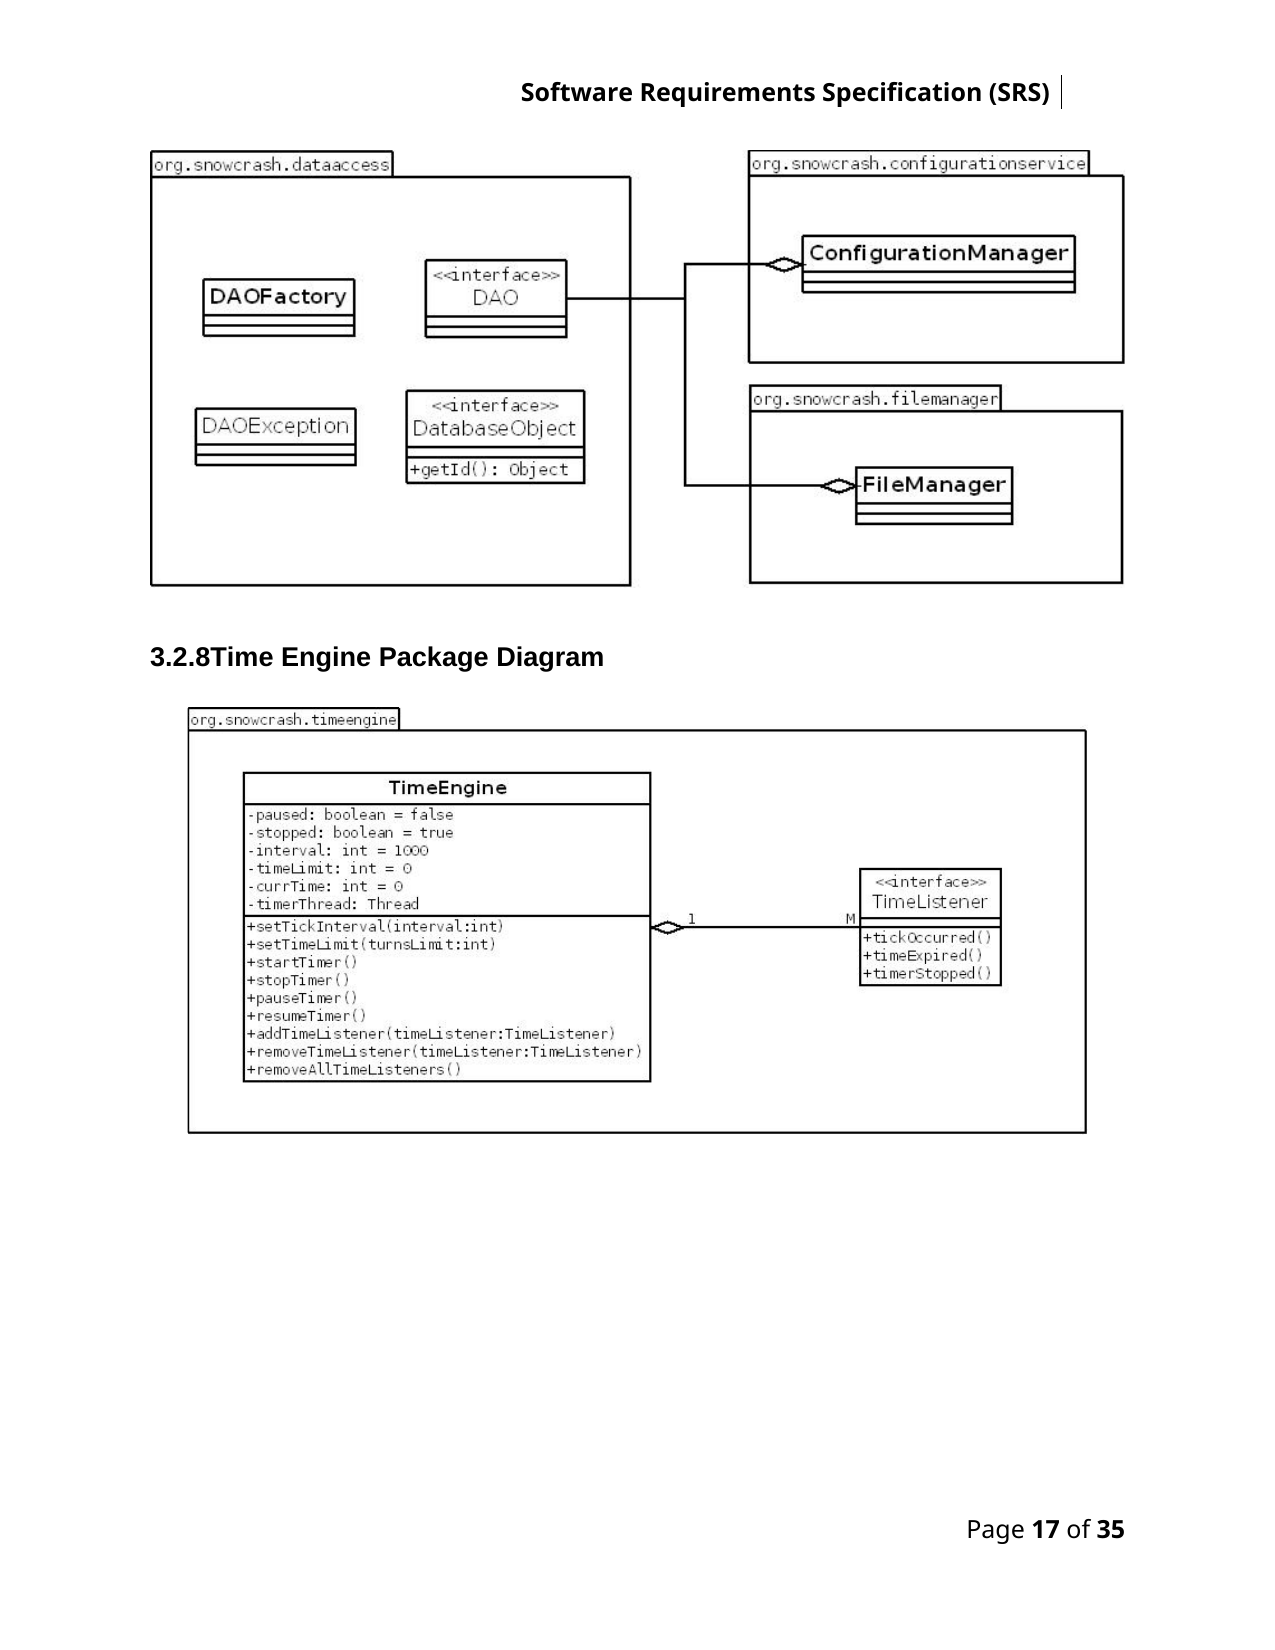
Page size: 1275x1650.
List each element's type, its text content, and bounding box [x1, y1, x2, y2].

subtitle Time Engine Package Diagram [150, 641, 1125, 673]
picture [187, 707, 1088, 1135]
picture [150, 150, 1125, 588]
